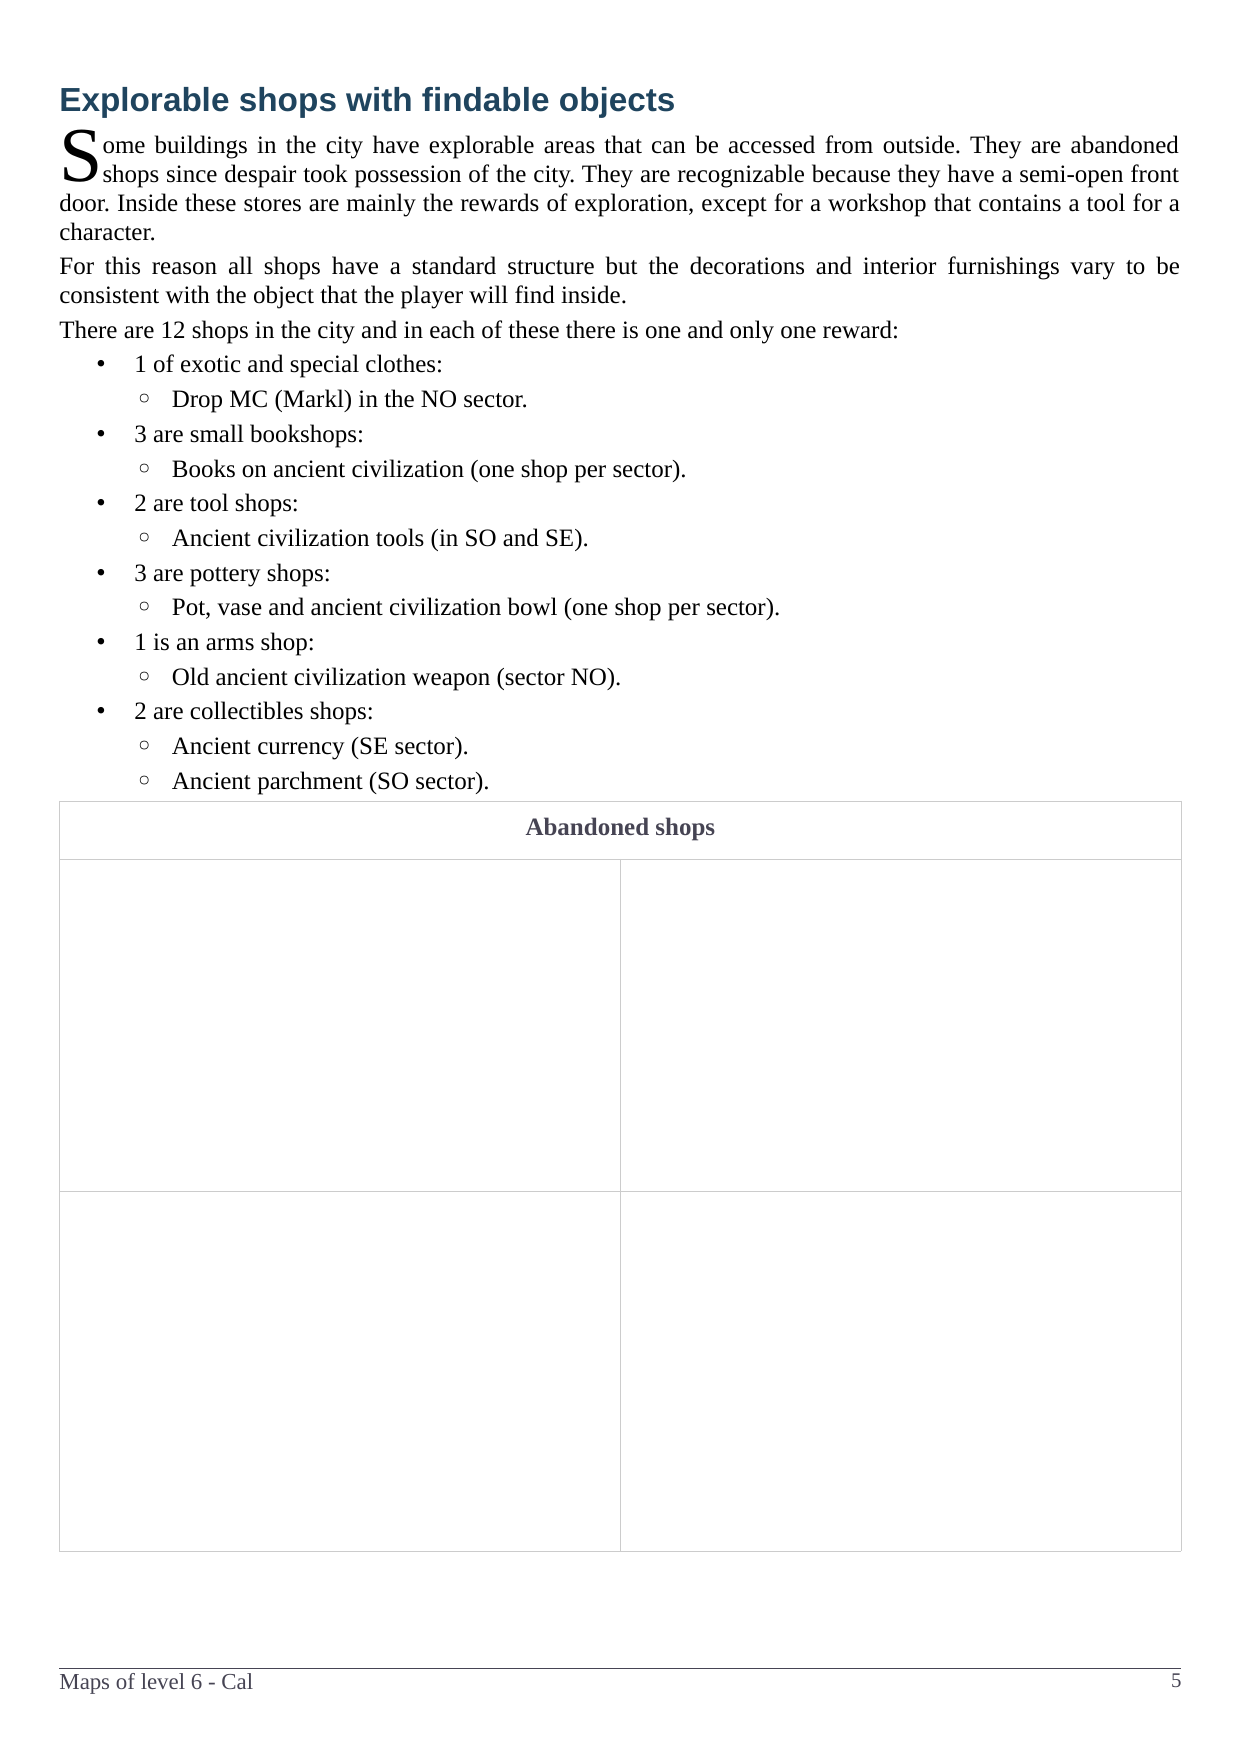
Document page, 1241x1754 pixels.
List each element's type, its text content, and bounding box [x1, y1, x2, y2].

list 2 are collectibles shops: [97, 696, 1181, 725]
list 3 are pottery shops: [97, 558, 1181, 586]
table_cell [621, 860, 1181, 1191]
table_cell [60, 1192, 620, 1551]
list 1 of exotic and special clothes: [97, 349, 1181, 378]
table_cell [621, 1192, 1181, 1551]
list Ancient currency (SE sector). [134, 731, 1181, 760]
table_cell [60, 860, 620, 1191]
text For this reason all shops have a standard structure but the decorations and interior furnishings vary to be consistent with the object that the player will find inside. [59, 251, 1181, 309]
list Drop MC (Markl) in the NO sector. [134, 384, 1181, 413]
text Some buildings in the city have explorable areas that can be accessed from outside. They are abandoned shops since despair took possession of the city. They are recognizable because they have a semi-open front door. Inside these stores are mainly the rewards of exploration, except for a workshop that contains a tool for a character. [59, 131, 1181, 246]
text There are 12 shops in the city and in each of these there is one and only one reward: [59, 315, 1181, 344]
list 3 are small bookshops: [97, 419, 1181, 448]
list 2 are tool shops: [97, 488, 1181, 517]
list Old ancient civilization weapon (sector NO). [134, 662, 1181, 691]
list Books on ancient civilization (one shop per sector). [134, 454, 1181, 482]
list Ancient civilization tools (in SO and SE). [134, 523, 1181, 552]
list 1 is an arms shop: [97, 627, 1181, 656]
list Pot, vase and ancient civilization bowl (one shop per sector). [134, 592, 1181, 621]
table_header Abandoned shops [60, 802, 1181, 859]
list Ancient parchment (SO sector). [134, 766, 1181, 794]
subtitle Explorable shops with findable objects [59, 80, 1181, 118]
